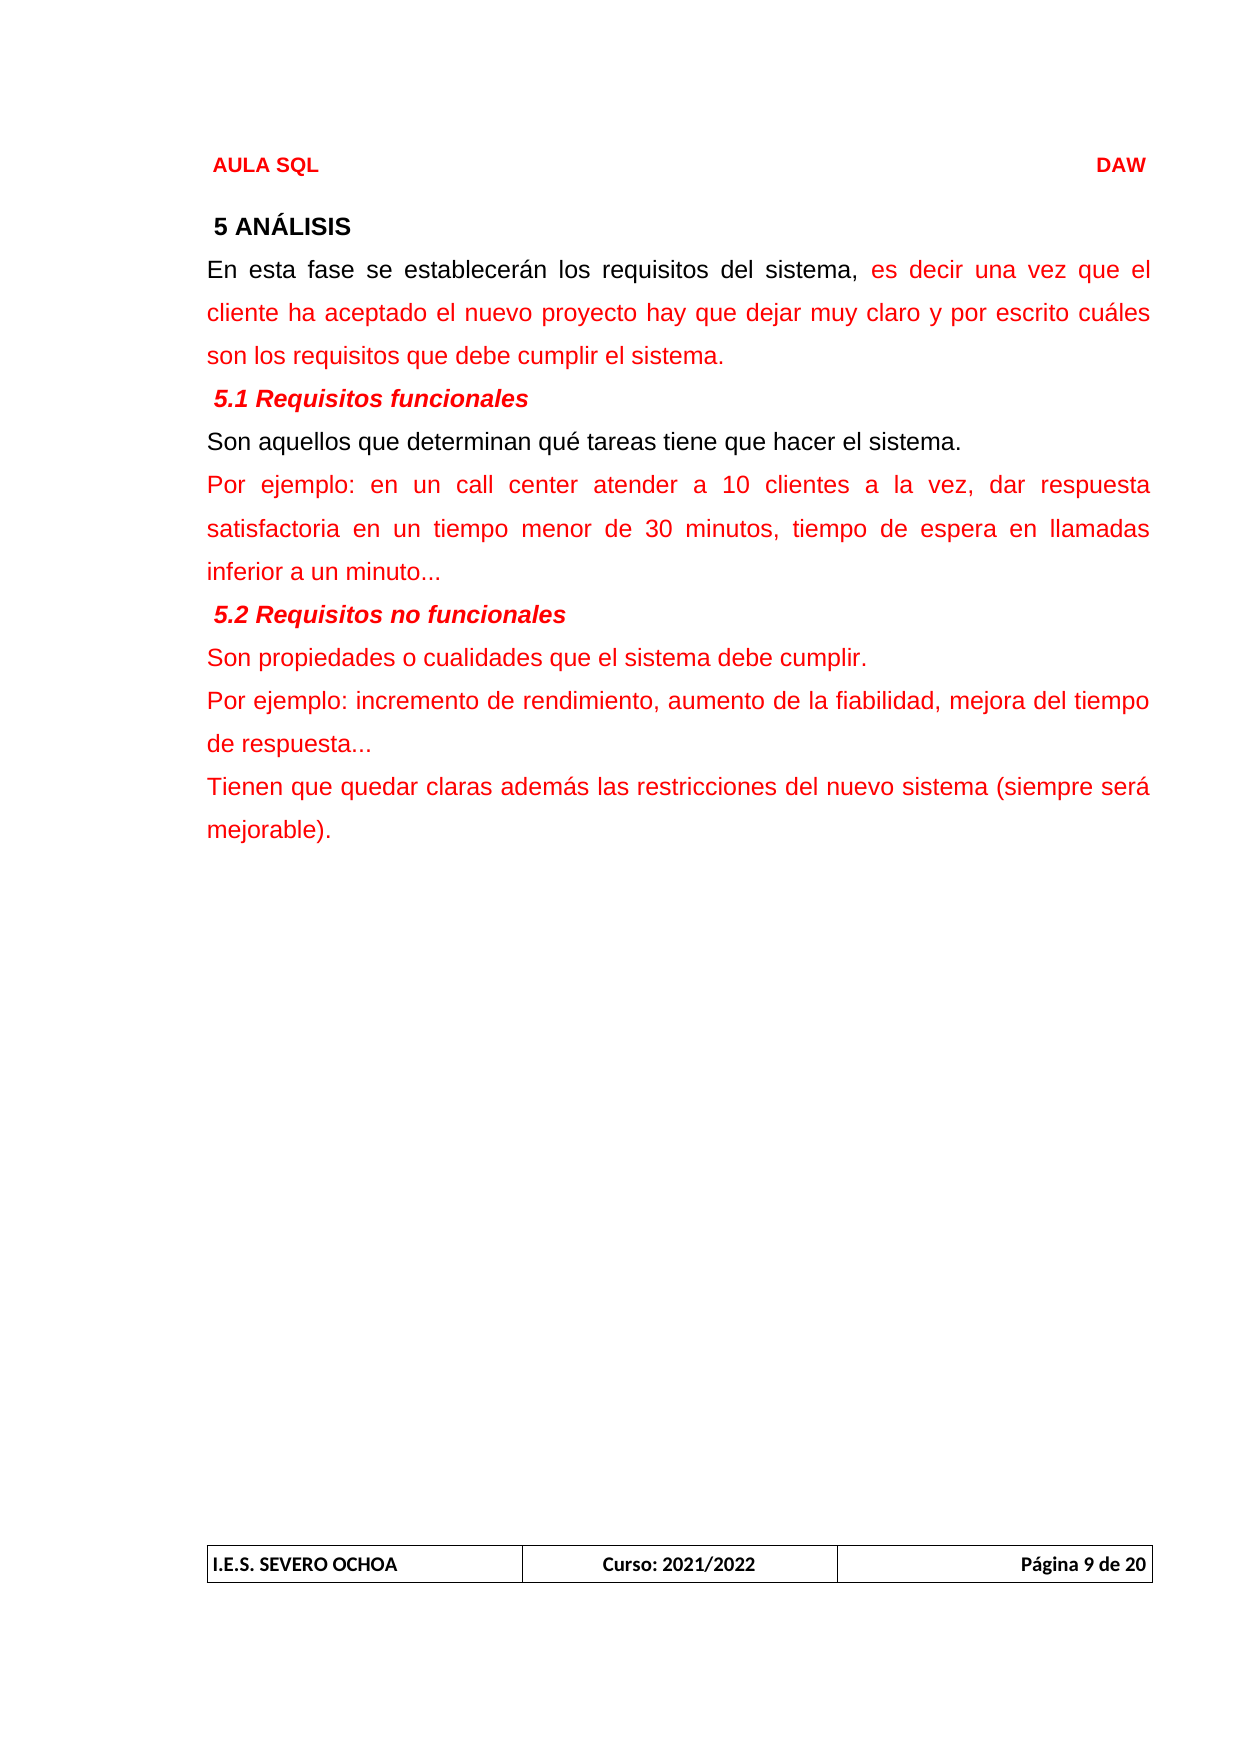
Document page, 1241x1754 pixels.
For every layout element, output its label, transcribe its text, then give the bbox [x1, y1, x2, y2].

subtitle Requisitos funcionales [207, 384, 1152, 413]
list En esta fase se establecerán los requisitos del sistema, es decir una vez que el cliente ha aceptado el nuevo proyecto hay que dejar muy claro y por escrito cuáles son los requisitos que debe cumplir el sistema. [169, 255, 1152, 370]
subtitle ANÁLISIS [207, 212, 1152, 241]
text Son propiedades o cualidades que el sistema debe cumplir. [207, 643, 1152, 672]
subtitle Requisitos no funcionales [207, 600, 1152, 629]
list Tienen que quedar claras además las restricciones del nuevo sistema (siempre será mejorable). [169, 772, 1152, 844]
list Por ejemplo: en un call center atender a 10 clientes a la vez, dar respuesta satisfactoria en un tiempo menor de 30 minutos, tiempo de espera en llamadas inferior a un minuto... [169, 471, 1152, 586]
list Son aquellos que determinan qué tareas tiene que hacer el sistema. [169, 427, 1152, 456]
list Por ejemplo: incremento de rendimiento, aumento de la fiabilidad, mejora del tiempo de respuesta... [169, 686, 1152, 758]
